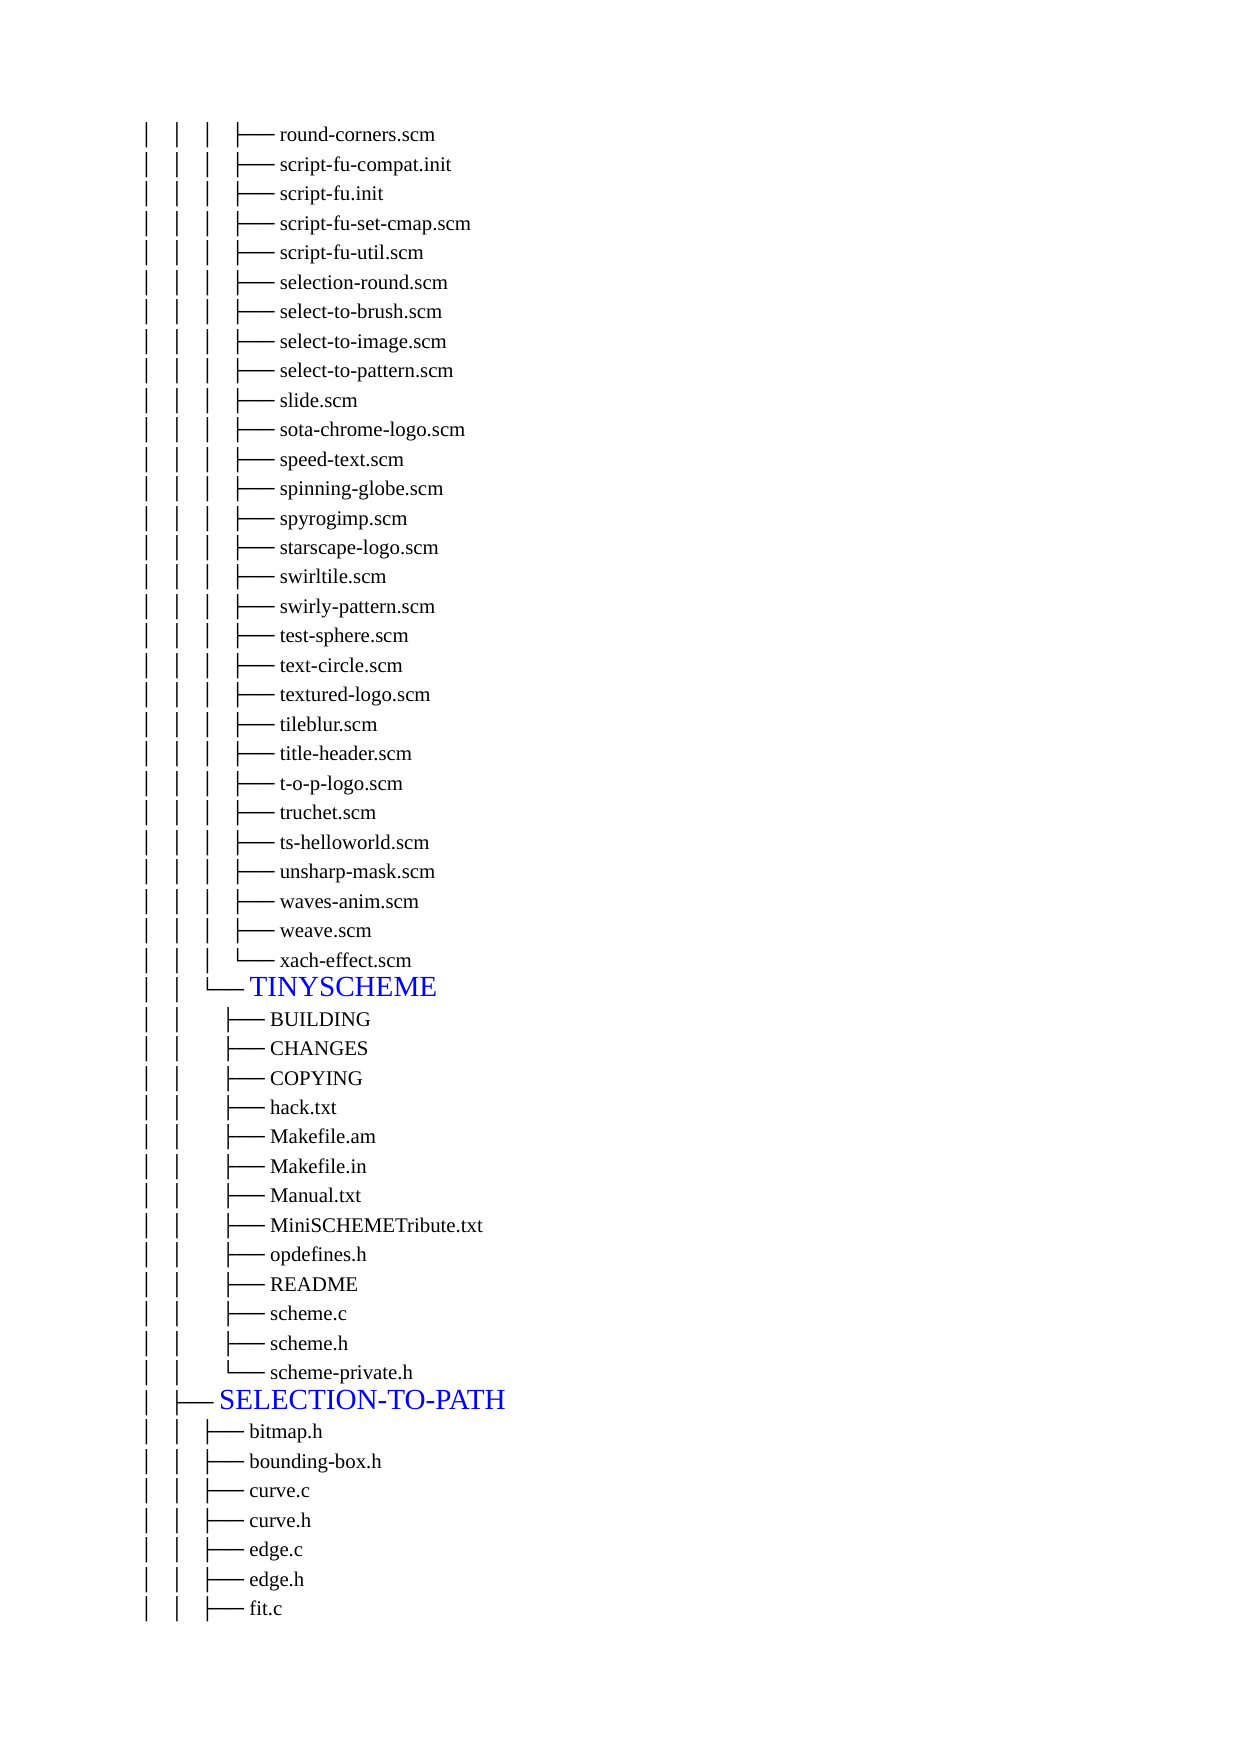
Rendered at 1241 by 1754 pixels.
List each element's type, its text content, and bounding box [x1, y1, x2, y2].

text │ │ │ ├── text-circle.scm [118, 649, 1122, 678]
text │ │ │ ├── speed-text.scm [118, 442, 1122, 472]
text │ │ ├── scheme.c [118, 1297, 1122, 1327]
text │ │ ├── fit.c [118, 1592, 1122, 1622]
text │ │ │ ├── weave.scm [118, 914, 1122, 943]
text │ │ ├── Manual.txt [118, 1179, 1122, 1209]
text │ │ ├── CHANGES [118, 1032, 1122, 1061]
text │ │ │ ├── title-header.scm [118, 737, 1122, 767]
text │ │ ├── MiniSCHEMETribute.txt [118, 1209, 1122, 1238]
text │ │ ├── scheme.h [118, 1327, 1122, 1356]
text │ │ ├── Makefile.am [118, 1120, 1122, 1150]
text │ │ ├── hack.txt [118, 1091, 1122, 1120]
text │ │ ├── Makefile.in [118, 1150, 1122, 1179]
text │ │ ├── COPYING [118, 1061, 1122, 1091]
text │ │ │ ├── script-fu-set-cmap.scm [118, 207, 1122, 236]
text │ │ ├── bitmap.h [118, 1415, 1122, 1445]
text │ │ │ ├── ts-helloworld.scm [118, 826, 1122, 855]
text │ │ ├── curve.c [118, 1474, 1122, 1504]
text │ │ ├── curve.h [118, 1504, 1122, 1533]
text │ │ └── scheme-private.h [118, 1356, 1122, 1386]
text │ │ │ ├── t-o-p-logo.scm [118, 767, 1122, 796]
text │ │ │ ├── select-to-brush.scm [118, 295, 1122, 324]
text │ │ ├── BUILDING [118, 1002, 1122, 1032]
text │ │ │ ├── round-corners.scm [118, 118, 1122, 148]
text │ │ │ ├── test-sphere.scm [118, 619, 1122, 649]
text │ │ │ ├── starscape-logo.scm [118, 531, 1122, 560]
text │ │ │ ├── swirly-pattern.scm [118, 590, 1122, 619]
text │ │ ├── README [118, 1268, 1122, 1297]
text │ ├── SELECTION-TO-PATH [118, 1386, 1122, 1415]
text │ │ │ ├── spinning-globe.scm [118, 472, 1122, 501]
text │ │ │ ├── slide.scm [118, 383, 1122, 413]
text │ │ │ ├── waves-anim.scm [118, 884, 1122, 914]
text │ │ │ └── xach-effect.scm [118, 943, 1122, 973]
text │ │ ├── edge.h [118, 1563, 1122, 1592]
text │ │ │ ├── select-to-pattern.scm [118, 354, 1122, 383]
text │ │ │ ├── spyrogimp.scm [118, 501, 1122, 531]
text │ │ │ ├── unsharp-mask.scm [118, 855, 1122, 884]
text │ │ │ ├── truchet.scm [118, 796, 1122, 826]
text │ │ │ ├── textured-logo.scm [118, 678, 1122, 708]
text │ │ │ ├── selection-round.scm [118, 266, 1122, 295]
text │ │ │ ├── script-fu-compat.init [118, 148, 1122, 177]
text │ │ │ ├── tileblur.scm [118, 708, 1122, 737]
text │ │ │ ├── sota-chrome-logo.scm [118, 413, 1122, 442]
text │ │ └── TINYSCHEME [118, 973, 1122, 1002]
text │ │ ├── edge.c [118, 1533, 1122, 1563]
text │ │ ├── opdefines.h [118, 1238, 1122, 1268]
text │ │ │ ├── script-fu-util.scm [118, 236, 1122, 266]
text │ │ │ ├── script-fu.init [118, 177, 1122, 207]
text │ │ │ ├── swirltile.scm [118, 560, 1122, 590]
text │ │ │ ├── select-to-image.scm [118, 324, 1122, 354]
text │ │ ├── bounding-box.h [118, 1445, 1122, 1474]
